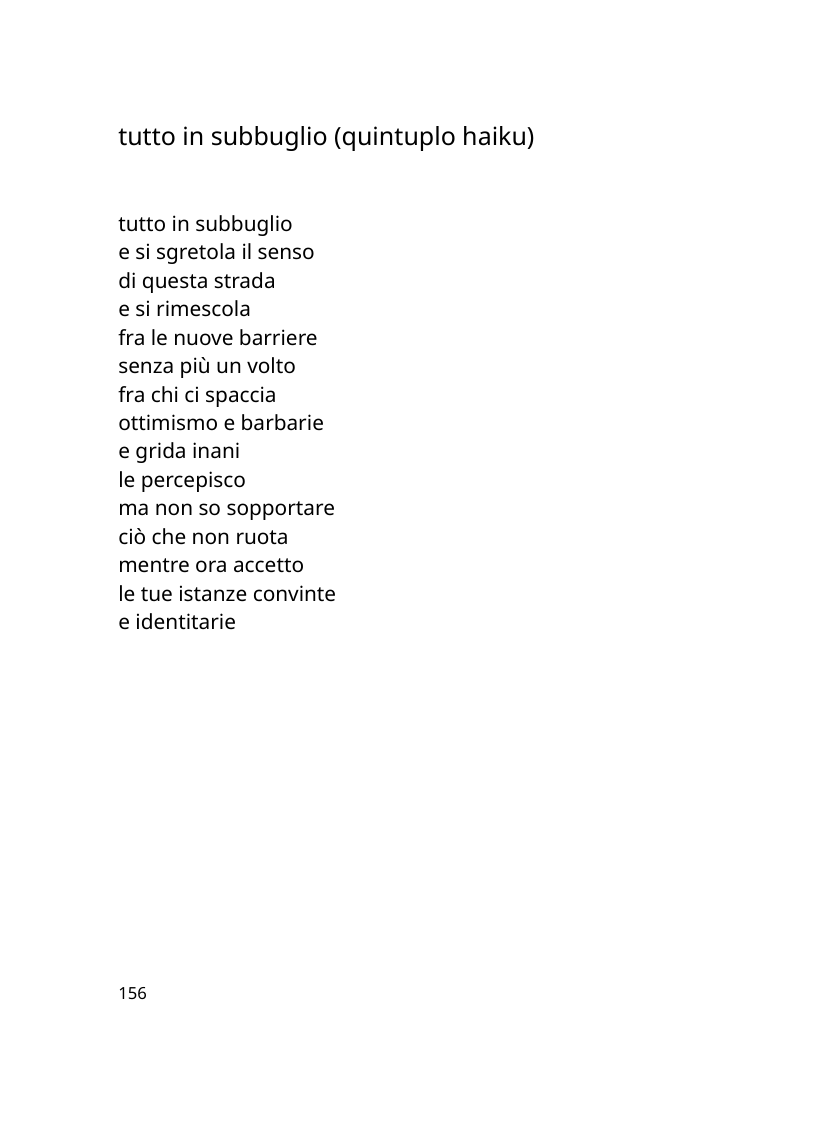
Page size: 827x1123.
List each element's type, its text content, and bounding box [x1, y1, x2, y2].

text ottimismo e barbarie [118, 408, 709, 437]
text e grida inani [118, 437, 709, 465]
text tutto in subbuglio [118, 209, 709, 237]
text ma non so sopportare [118, 493, 709, 522]
text le percepisco [118, 465, 709, 493]
text fra chi ci spaccia [118, 380, 709, 408]
text e identitarie [118, 607, 709, 636]
text ciò che non ruota [118, 522, 709, 550]
text fra le nuove barriere [118, 323, 709, 351]
subtitle tutto in subbuglio (quintuplo haiku) [118, 118, 709, 152]
text di questa strada [118, 266, 709, 294]
text senza più un volto [118, 351, 709, 380]
text le tue istanze convinte [118, 579, 709, 607]
text e si rimescola [118, 294, 709, 323]
text e si sgretola il senso [118, 237, 709, 266]
text mentre ora accetto [118, 550, 709, 579]
